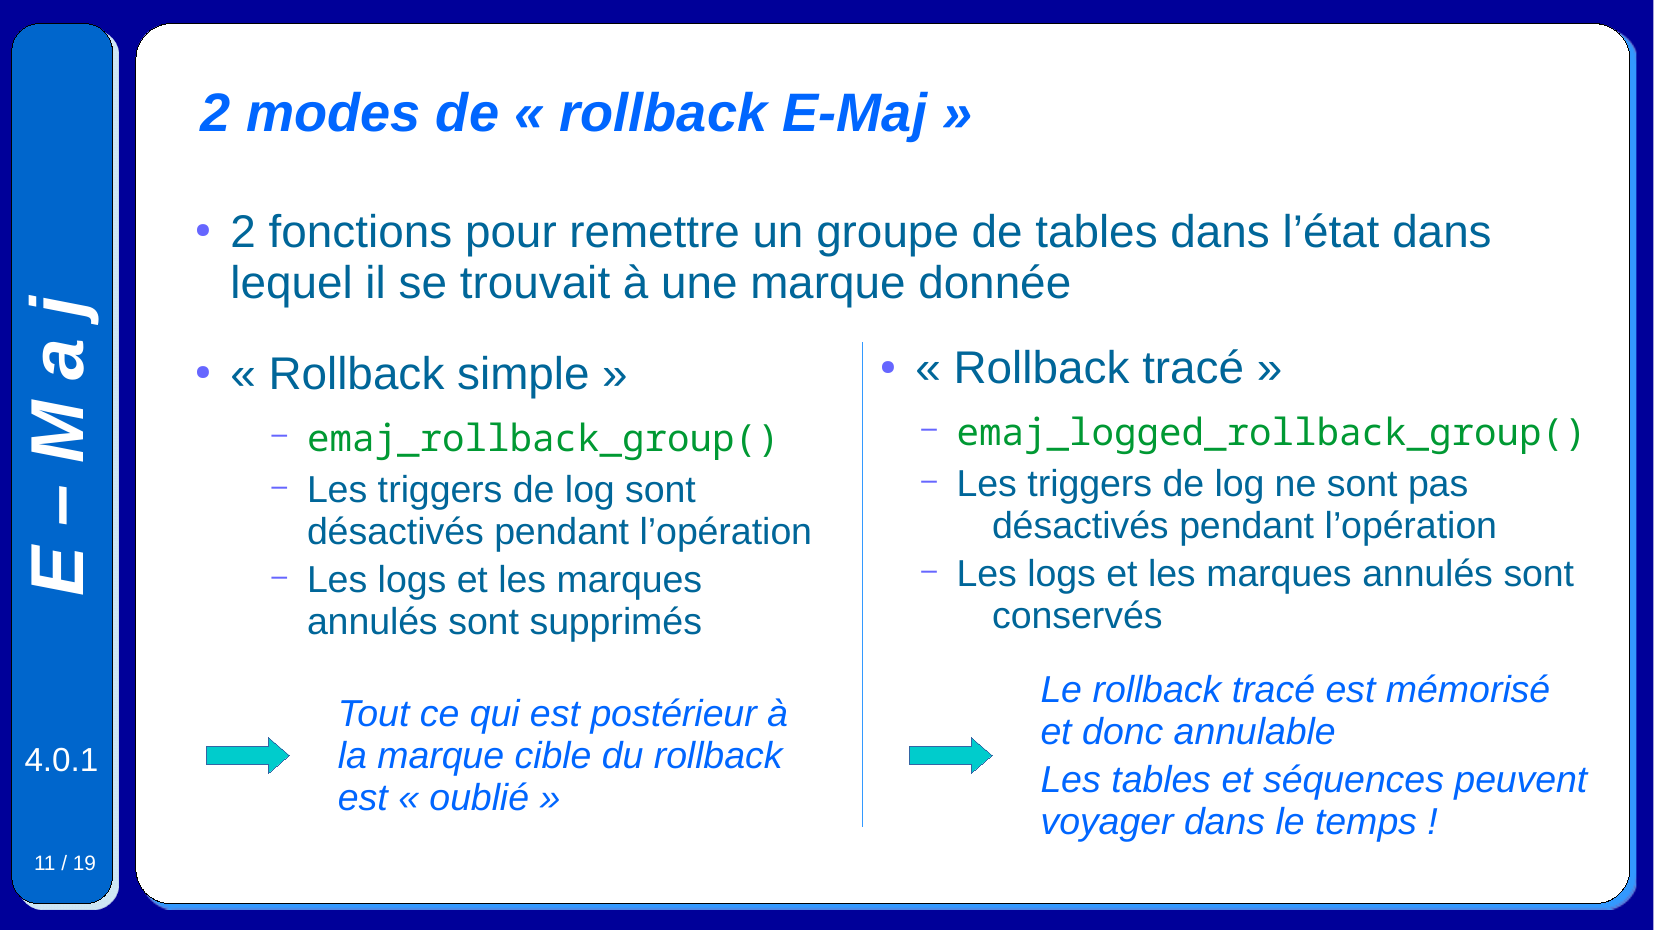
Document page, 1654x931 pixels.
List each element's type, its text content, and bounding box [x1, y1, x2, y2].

title 2 modes de « rollback E-Maj » [200, 34, 1575, 191]
text_box [909, 737, 993, 774]
list « Rollback simple » emaj_rollback_group() Les triggers de log sont désactivés pendant l’opération Les logs et les marques annulés sont supprimés [177, 355, 827, 656]
text_box Tout ce qui est postérieur à la marque cible du rollback est « oublié » [323, 684, 833, 826]
text_box [206, 737, 290, 774]
text_box Le rollback tracé est mémorisé et donc annulable Les tables et séquences peuvent voyager dans le temps ! [1025, 661, 1607, 850]
list 2 fonctions pour remettre un groupe de tables dans l’état dans lequel il se trouvait à une marque donnée [177, 205, 1587, 355]
list « Rollback tracé » emaj_logged_rollback_group() Les triggers de log ne sont pas désactivés pendant l’opération Les logs et les marques annulés sont conservés [863, 342, 1600, 644]
